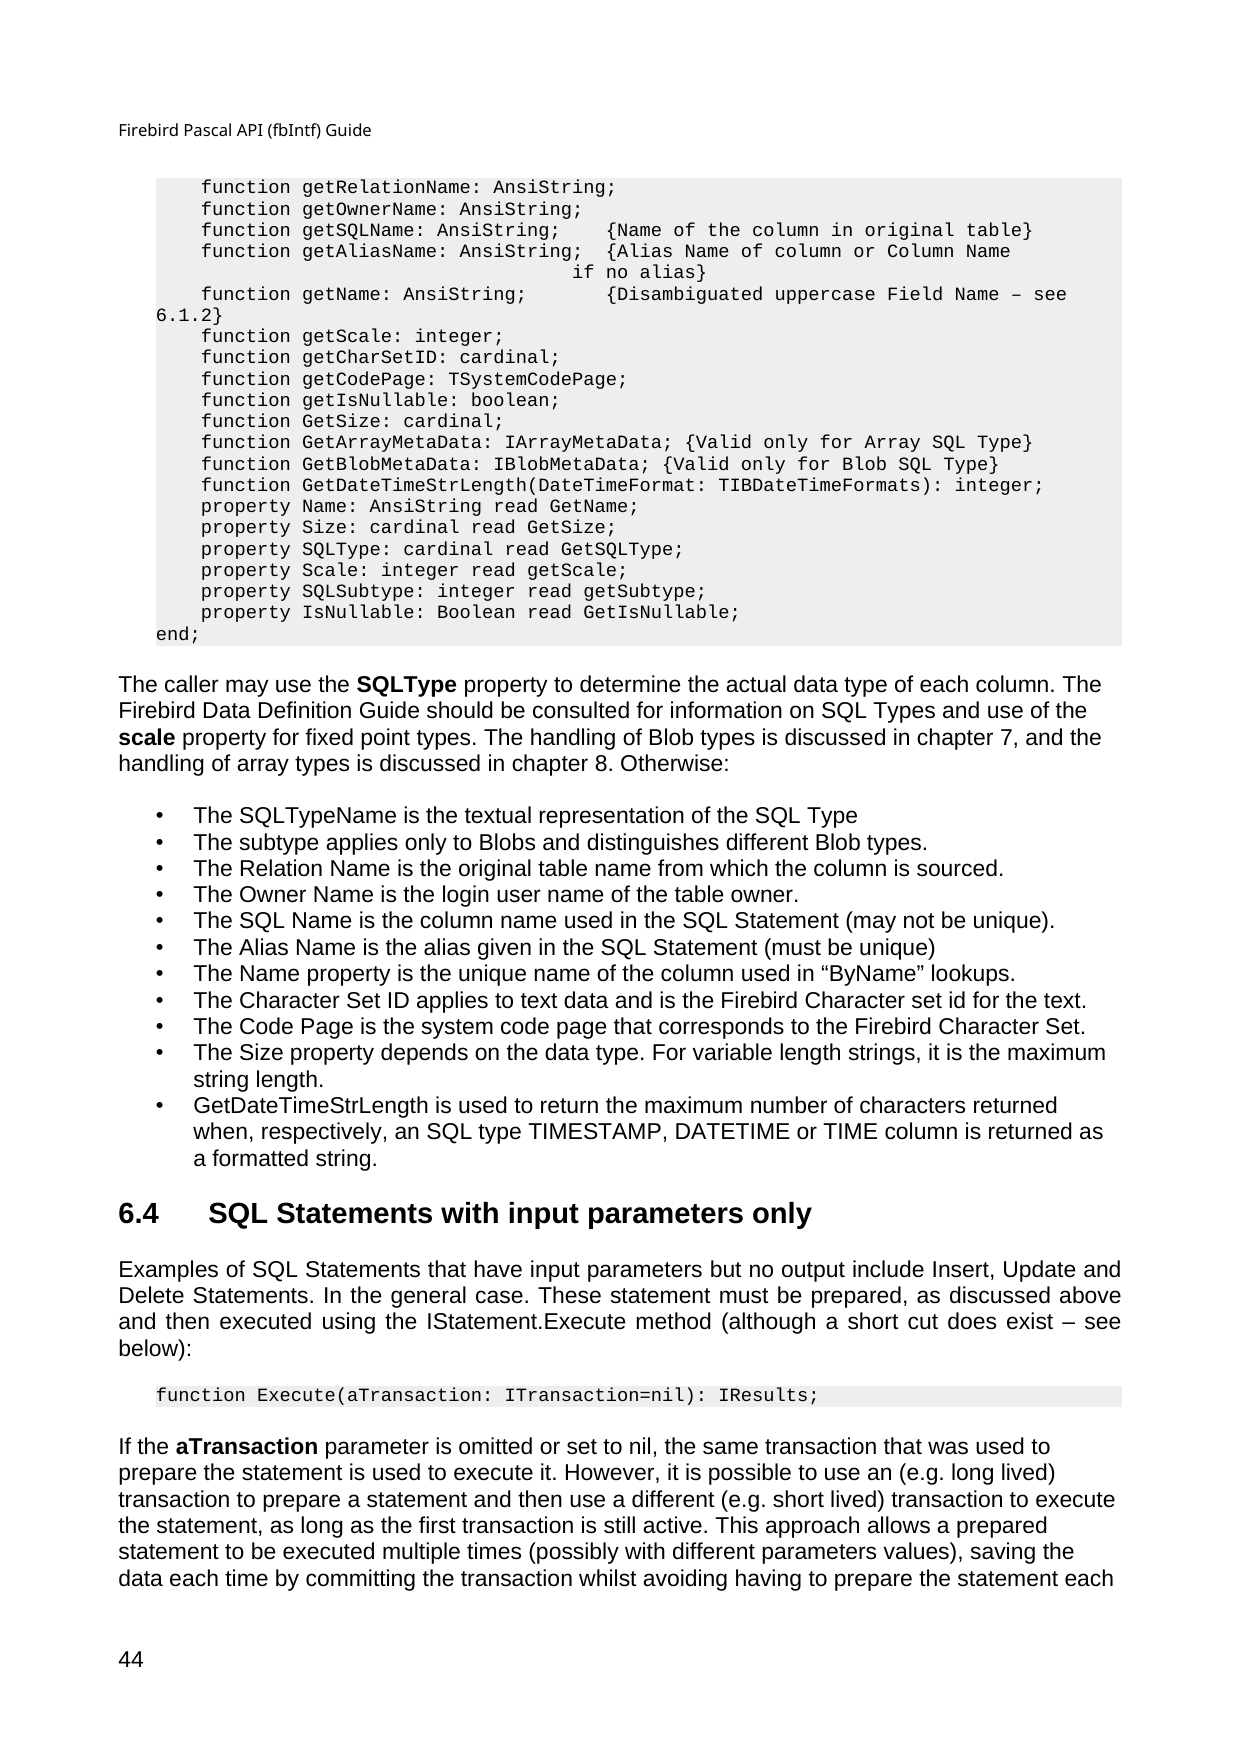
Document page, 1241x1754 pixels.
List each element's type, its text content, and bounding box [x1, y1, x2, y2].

text end; [156, 624, 1122, 646]
text If the aTransaction parameter is omitted or set to nil, the same transaction that was used to prepare the statement is used to execute it. However, it is possible to use an (e.g. long lived) transaction to prepare a statement and then use a different (e.g. short lived) transaction to execute the statement, as long as the first transaction is still active. This approach allows a prepared statement to be executed multiple times (possibly with different parameters values), saving the data each time by committing the transaction whilst avoiding having to prepare the statement each [118, 1433, 1122, 1591]
list The Name property is the unique name of the column used in “ByName” lookups. [156, 960, 1122, 987]
text function getCodePage: TSystemCodePage; [156, 369, 1122, 391]
text function GetArrayMetaData: IArrayMetaData; {Valid only for Array SQL Type} [156, 433, 1122, 454]
text property IsNullable: Boolean read GetIsNullable; [156, 603, 1122, 624]
text function getIsNullable: boolean; [156, 391, 1122, 412]
text function getName: AnsiString; {Disambiguated uppercase Field Name – see 6.1.2} [156, 284, 1122, 327]
list The Relation Name is the original table name from which the column is sourced. [156, 855, 1122, 881]
text function getCharSetID: cardinal; [156, 348, 1122, 369]
list The SQL Name is the column name used in the SQL Statement (may not be unique). [156, 907, 1122, 934]
text The caller may use the SQLType property to determine the actual data type of each column. The Firebird Data Definition Guide should be consulted for information on SQL Types and use of the scale property for fixed point types. The handling of Blob types is discussed in chapter 7, and the handling of array types is discussed in chapter 8. Otherwise: [118, 671, 1122, 777]
list GetDateTimeStrLength is used to return the maximum number of characters returned when, respectively, an SQL type TIMESTAMP, DATETIME or TIME column is returned as a formatted string. [156, 1092, 1122, 1171]
text if no alias} [156, 263, 1122, 284]
list The subtype applies only to Blobs and distinguishes different Blob types. [156, 828, 1122, 855]
list The Owner Name is the login user name of the table owner. [156, 881, 1122, 907]
text function getAliasName: AnsiString; {Alias Name of column or Column Name [156, 242, 1122, 263]
list The Size property depends on the data type. For variable length strings, it is the maximum string length. [156, 1039, 1122, 1092]
text property Scale: integer read getScale; [156, 561, 1122, 582]
list The SQLTypeName is the textual representation of the SQL Type [156, 802, 1122, 828]
text function getSQLName: AnsiString; {Name of the column in original table} [156, 221, 1122, 242]
text function getOwnerName: AnsiString; [156, 199, 1122, 221]
text function Execute(aTransaction: ITransaction=nil): IResults; [156, 1386, 1122, 1407]
text function GetSize: cardinal; [156, 412, 1122, 433]
text function getRelationName: AnsiString; [156, 178, 1122, 199]
text function getScale: integer; [156, 327, 1122, 348]
list The Code Page is the system code page that corresponds to the Firebird Character Set. [156, 1013, 1122, 1039]
text property Name: AnsiString read GetName; [156, 497, 1122, 518]
text function GetBlobMetaData: IBlobMetaData; {Valid only for Blob SQL Type} [156, 454, 1122, 476]
subtitle SQL Statements with input parameters only [118, 1197, 1122, 1230]
list The Character Set ID applies to text data and is the Firebird Character set id for the text. [156, 987, 1122, 1013]
text function GetDateTimeStrLength(DateTimeFormat: TIBDateTimeFormats): integer; [156, 476, 1122, 497]
text property Size: cardinal read GetSize; [156, 518, 1122, 539]
text Examples of SQL Statements that have input parameters but no output include Insert, Update and Delete Statements. In the general case. These statement must be prepared, as discussed above and then executed using the IStatement.Execute method (although a short cut does exist – see below): [118, 1256, 1122, 1361]
text property SQLType: cardinal read GetSQLType; [156, 539, 1122, 561]
text property SQLSubtype: integer read getSubtype; [156, 582, 1122, 603]
list The Alias Name is the alias given in the SQL Statement (must be unique) [156, 934, 1122, 960]
